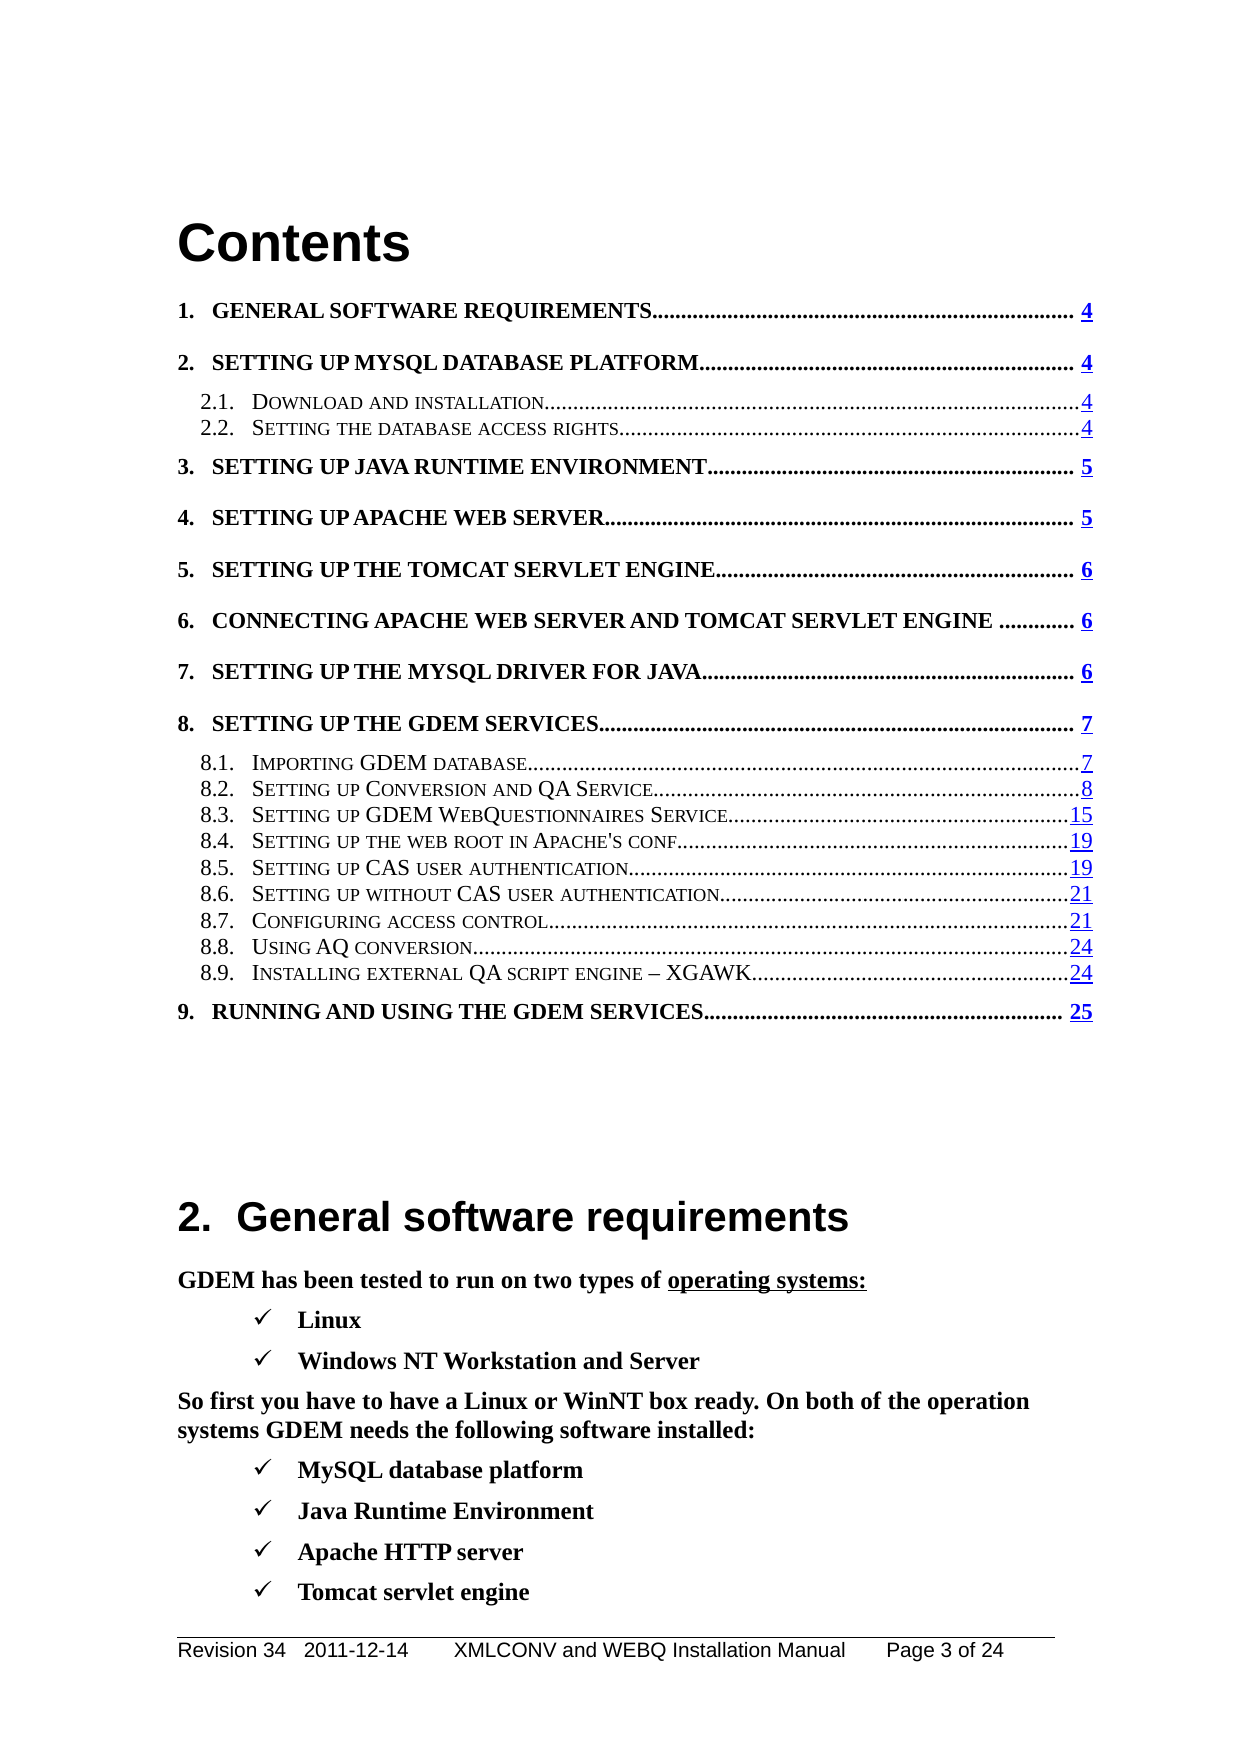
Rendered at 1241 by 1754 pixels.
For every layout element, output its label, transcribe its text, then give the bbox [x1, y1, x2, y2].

text So first you have to have a Linux or WinNT box ready. On both of the operation systems GDEM needs the following software installed: [177, 1386, 1092, 1444]
list Tomcat servlet engine [252, 1577, 1092, 1606]
text 8.1. Importing GDEM database 7 [200, 748, 1092, 775]
text 6. Connecting Apache web server and Tomcat servlet engine 6 [177, 607, 1092, 633]
text 7. Setting up the MySQL driver for Java 6 [177, 658, 1092, 685]
text GDEM has been tested to run on two types of operating systems: [177, 1265, 1092, 1293]
subtitle General software requirements [177, 1192, 1092, 1240]
text 8.9. Installing external QA script engine – XGAWK 24 [200, 959, 1092, 986]
text 5. Setting up the Tomcat servlet engine 6 [177, 556, 1092, 582]
text 8.4. Setting up the web root in Apache's conf 19 [200, 828, 1092, 854]
text 2.1. Download and installation 4 [200, 388, 1092, 414]
list Linux [252, 1305, 1092, 1334]
text 8.2. Setting up Conversion and QA Service 8 [200, 775, 1092, 801]
text 2. Setting up MySQL database platform 4 [177, 349, 1092, 375]
text 3. Setting up Java Runtime Environment 5 [177, 453, 1092, 479]
text 9. Running and using the GDEM services 25 [177, 998, 1092, 1024]
text 8.7. Configuring access control 21 [200, 907, 1092, 933]
text 8.3. Setting up GDEM WebQuestionnaires Service 15 [200, 801, 1092, 828]
list Windows NT Workstation and Server [252, 1346, 1092, 1374]
text 8. Setting up the GDEM Services 7 [177, 710, 1092, 736]
text 8.6. Setting up without CAS user authentication 21 [200, 880, 1092, 907]
subtitle Contents [177, 210, 1092, 273]
list Apache HTTP server [252, 1537, 1092, 1565]
text 2.2. Setting the database access rights 4 [200, 414, 1092, 440]
text 4. Setting up Apache web server 5 [177, 504, 1092, 531]
list Java Runtime Environment [252, 1496, 1092, 1525]
list MySQL database platform [252, 1456, 1092, 1484]
text 8.5. Setting up CAS user authentication 19 [200, 854, 1092, 880]
text 1. General software requirements 4 [177, 297, 1092, 324]
text 8.8. Using AQ conversion 24 [200, 933, 1092, 959]
